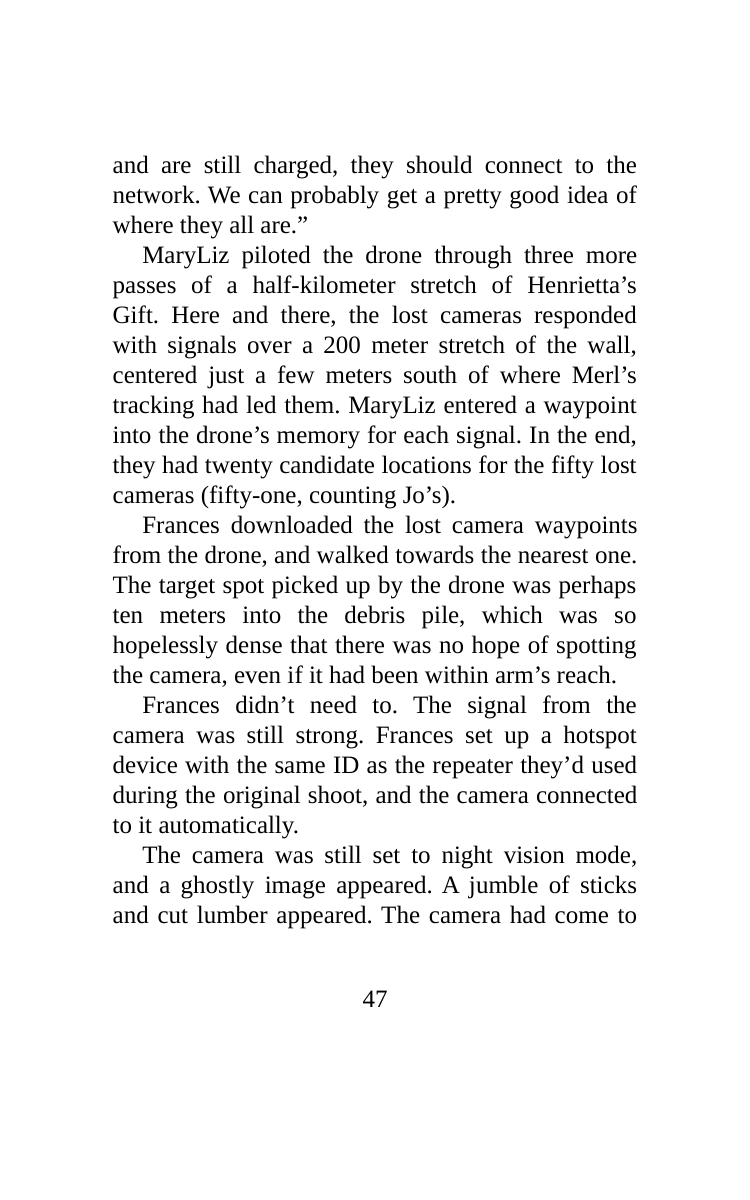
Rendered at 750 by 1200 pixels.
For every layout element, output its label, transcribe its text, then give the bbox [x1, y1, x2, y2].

text MaryLiz piloted the drone through three more passes of a half-kilometer stretch of Henrietta’s Gift. Here and there, the lost cameras responded with signals over a 200 meter stretch of the wall, centered just a few meters south of where Merl’s tracking had led them. MaryLiz entered a waypoint into the drone’s memory for each signal. In the end, they had twenty candidate locations for the fifty lost cameras (fifty-one, counting Jo’s). [112, 240, 637, 510]
text The camera was still set to night vision mode, and a ghostly image appeared. A jumble of sticks and cut lumber appeared. The camera had come to [112, 840, 637, 930]
text Frances didn’t need to. The signal from the camera was still strong. Frances set up a hotspot device with the same ID as the repeater they’d used during the original shoot, and the camera connected to it automatically. [112, 690, 637, 840]
text Frances downloaded the lost camera waypoints from the drone, and walked towards the nearest one. The target spot picked up by the drone was perhaps ten meters into the debris pile, which was so hopelessly dense that there was no hope of spotting the camera, even if it had been within arm’s reach. [112, 510, 637, 690]
text and are still charged, they should connect to the network. We can probably get a pretty good idea of where they all are.” [112, 150, 637, 240]
